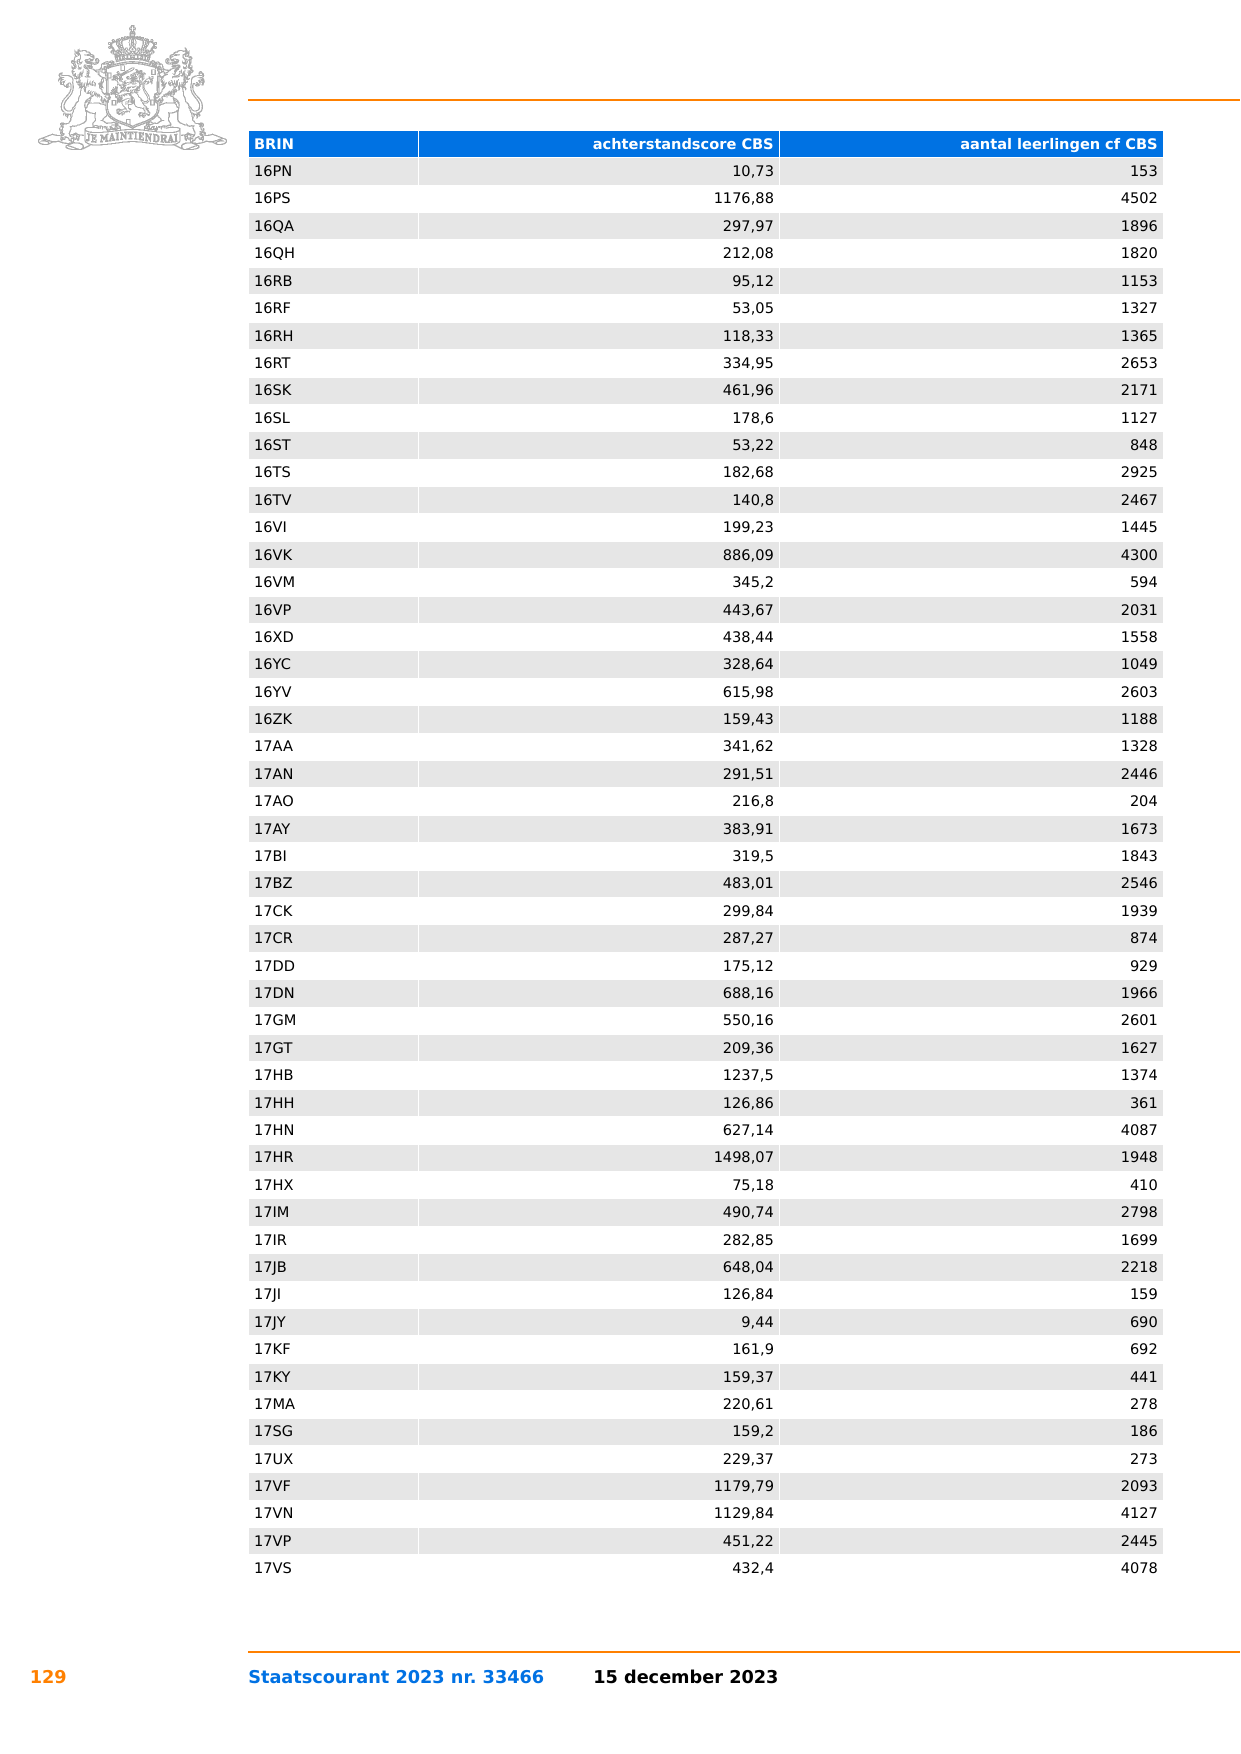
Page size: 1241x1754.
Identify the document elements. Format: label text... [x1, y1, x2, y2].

table_cell 627,14 [419, 1117, 779, 1143]
table_cell 10,73 [419, 158, 779, 185]
table_cell 126,84 [419, 1282, 779, 1308]
table_cell 1896 [780, 213, 1163, 239]
table_cell 16SK [249, 378, 418, 404]
table_cell 16ST [249, 432, 418, 459]
table_cell 2031 [780, 597, 1163, 623]
table_cell 1498,07 [419, 1145, 779, 1171]
table_cell 17HX [249, 1172, 418, 1198]
table_cell 220,61 [419, 1391, 779, 1417]
table_cell 2653 [780, 350, 1163, 376]
table_cell 16QH [249, 241, 418, 267]
table_cell 17DN [249, 980, 418, 1007]
table_cell 16VM [249, 569, 418, 596]
table_cell 1179,79 [419, 1473, 779, 1500]
table_cell 328,64 [419, 651, 779, 678]
table_cell 16PN [249, 158, 418, 185]
table_cell 16SL [249, 405, 418, 431]
table_cell 874 [780, 925, 1163, 952]
table_cell 1328 [780, 734, 1163, 760]
table_cell 17CK [249, 898, 418, 924]
table_cell 438,44 [419, 624, 779, 650]
table_cell 550,16 [419, 1008, 779, 1034]
table_cell 886,09 [419, 542, 779, 568]
table_header achterstandscore CBS [419, 131, 779, 157]
table_cell 16VK [249, 542, 418, 568]
table_header BRIN [249, 131, 418, 157]
table_cell 1558 [780, 624, 1163, 650]
table_cell 461,96 [419, 378, 779, 404]
table_cell 1699 [780, 1227, 1163, 1253]
table_cell 17HN [249, 1117, 418, 1143]
table_cell 1127 [780, 405, 1163, 431]
table_cell 153 [780, 158, 1163, 185]
table_cell 17HB [249, 1063, 418, 1089]
table_cell 319,5 [419, 843, 779, 869]
table_cell 1129,84 [419, 1501, 779, 1527]
table_cell 1049 [780, 651, 1163, 678]
table_cell 216,8 [419, 789, 779, 815]
table_cell 1237,5 [419, 1063, 779, 1089]
table_cell 199,23 [419, 515, 779, 541]
table_cell 126,86 [419, 1090, 779, 1116]
table_cell 16RT [249, 350, 418, 376]
table_cell 341,62 [419, 734, 779, 760]
table_cell 2467 [780, 487, 1163, 513]
table_cell 17AY [249, 816, 418, 842]
table_cell 17IM [249, 1199, 418, 1226]
table_cell 16TS [249, 460, 418, 486]
table_cell 1673 [780, 816, 1163, 842]
table_cell 451,22 [419, 1528, 779, 1554]
table_cell 2925 [780, 460, 1163, 486]
table_cell 209,36 [419, 1035, 779, 1061]
table_cell 361 [780, 1090, 1163, 1116]
table_cell 178,6 [419, 405, 779, 431]
table_cell 287,27 [419, 925, 779, 952]
table_cell 16RF [249, 295, 418, 322]
table_cell 16YC [249, 651, 418, 678]
table_cell 212,08 [419, 241, 779, 267]
table_cell 17SG [249, 1419, 418, 1445]
table_cell 182,68 [419, 460, 779, 486]
table_cell 17HR [249, 1145, 418, 1171]
table_cell 17DD [249, 953, 418, 979]
table_cell 345,2 [419, 569, 779, 596]
table_cell 16TV [249, 487, 418, 513]
table_cell 17UX [249, 1446, 418, 1472]
table_cell 410 [780, 1172, 1163, 1198]
table_cell 17JY [249, 1309, 418, 1335]
table_cell 929 [780, 953, 1163, 979]
table_cell 186 [780, 1419, 1163, 1445]
table_cell 17JB [249, 1254, 418, 1281]
table_cell 4078 [780, 1556, 1163, 1582]
table_cell 1327 [780, 295, 1163, 322]
table_cell 16YV [249, 679, 418, 705]
table_cell 17HH [249, 1090, 418, 1116]
table_cell 615,98 [419, 679, 779, 705]
table_cell 16ZK [249, 706, 418, 733]
table_cell 4502 [780, 186, 1163, 212]
table_cell 1445 [780, 515, 1163, 541]
table_cell 17VS [249, 1556, 418, 1582]
table_cell 159,37 [419, 1364, 779, 1390]
table_cell 2171 [780, 378, 1163, 404]
table_cell 1153 [780, 268, 1163, 294]
table_cell 159,43 [419, 706, 779, 733]
table_cell 16PS [249, 186, 418, 212]
table_cell 483,01 [419, 871, 779, 897]
table_cell 95,12 [419, 268, 779, 294]
table_cell 1365 [780, 323, 1163, 349]
table_cell 9,44 [419, 1309, 779, 1335]
table_cell 297,97 [419, 213, 779, 239]
table_cell 16QA [249, 213, 418, 239]
table_cell 229,37 [419, 1446, 779, 1472]
table_cell 159 [780, 1282, 1163, 1308]
table_cell 334,95 [419, 350, 779, 376]
table_cell 648,04 [419, 1254, 779, 1281]
table_cell 1176,88 [419, 186, 779, 212]
table_cell 16RH [249, 323, 418, 349]
picture [38, 25, 227, 150]
table_cell 1966 [780, 980, 1163, 1007]
table_cell 1820 [780, 241, 1163, 267]
table_cell 175,12 [419, 953, 779, 979]
table_cell 291,51 [419, 761, 779, 787]
table_cell 282,85 [419, 1227, 779, 1253]
table_cell 594 [780, 569, 1163, 596]
table_cell 692 [780, 1336, 1163, 1363]
table_cell 690 [780, 1309, 1163, 1335]
table_cell 16RB [249, 268, 418, 294]
table_cell 441 [780, 1364, 1163, 1390]
table_cell 17CR [249, 925, 418, 952]
table_cell 17VP [249, 1528, 418, 1554]
table_cell 2798 [780, 1199, 1163, 1226]
table_cell 2218 [780, 1254, 1163, 1281]
table_cell 1374 [780, 1063, 1163, 1089]
table_cell 17AA [249, 734, 418, 760]
table_cell 278 [780, 1391, 1163, 1417]
table_cell 2446 [780, 761, 1163, 787]
table_cell 2603 [780, 679, 1163, 705]
table_cell 4087 [780, 1117, 1163, 1143]
table_cell 17BZ [249, 871, 418, 897]
table_cell 140,8 [419, 487, 779, 513]
table_cell 17VN [249, 1501, 418, 1527]
table_cell 159,2 [419, 1419, 779, 1445]
table_cell 4300 [780, 542, 1163, 568]
table_cell 17KF [249, 1336, 418, 1363]
table_cell 17VF [249, 1473, 418, 1500]
table_cell 1627 [780, 1035, 1163, 1061]
table_cell 1843 [780, 843, 1163, 869]
table_cell 848 [780, 432, 1163, 459]
table_cell 2445 [780, 1528, 1163, 1554]
table_cell 17BI [249, 843, 418, 869]
table_cell 4127 [780, 1501, 1163, 1527]
table_cell 17MA [249, 1391, 418, 1417]
table_cell 2601 [780, 1008, 1163, 1034]
table_cell 16VP [249, 597, 418, 623]
table_cell 16XD [249, 624, 418, 650]
table_cell 118,33 [419, 323, 779, 349]
table_cell 2546 [780, 871, 1163, 897]
table_cell 1188 [780, 706, 1163, 733]
table_cell 17JI [249, 1282, 418, 1308]
table_cell 53,05 [419, 295, 779, 322]
table_cell 1939 [780, 898, 1163, 924]
table_cell 688,16 [419, 980, 779, 1007]
table_header aantal leerlingen cf CBS [780, 131, 1163, 157]
table_cell 53,22 [419, 432, 779, 459]
table_cell 17KY [249, 1364, 418, 1390]
table_cell 17AN [249, 761, 418, 787]
table_cell 17GM [249, 1008, 418, 1034]
table_cell 490,74 [419, 1199, 779, 1226]
table_cell 2093 [780, 1473, 1163, 1500]
table_cell 432,4 [419, 1556, 779, 1582]
table_cell 443,67 [419, 597, 779, 623]
table_cell 273 [780, 1446, 1163, 1472]
table_cell 75,18 [419, 1172, 779, 1198]
table_cell 1948 [780, 1145, 1163, 1171]
table_cell 299,84 [419, 898, 779, 924]
table_cell 17IR [249, 1227, 418, 1253]
table_cell 161,9 [419, 1336, 779, 1363]
table_cell 383,91 [419, 816, 779, 842]
table_cell 16VI [249, 515, 418, 541]
table_cell 17AO [249, 789, 418, 815]
table_cell 204 [780, 789, 1163, 815]
table_cell 17GT [249, 1035, 418, 1061]
